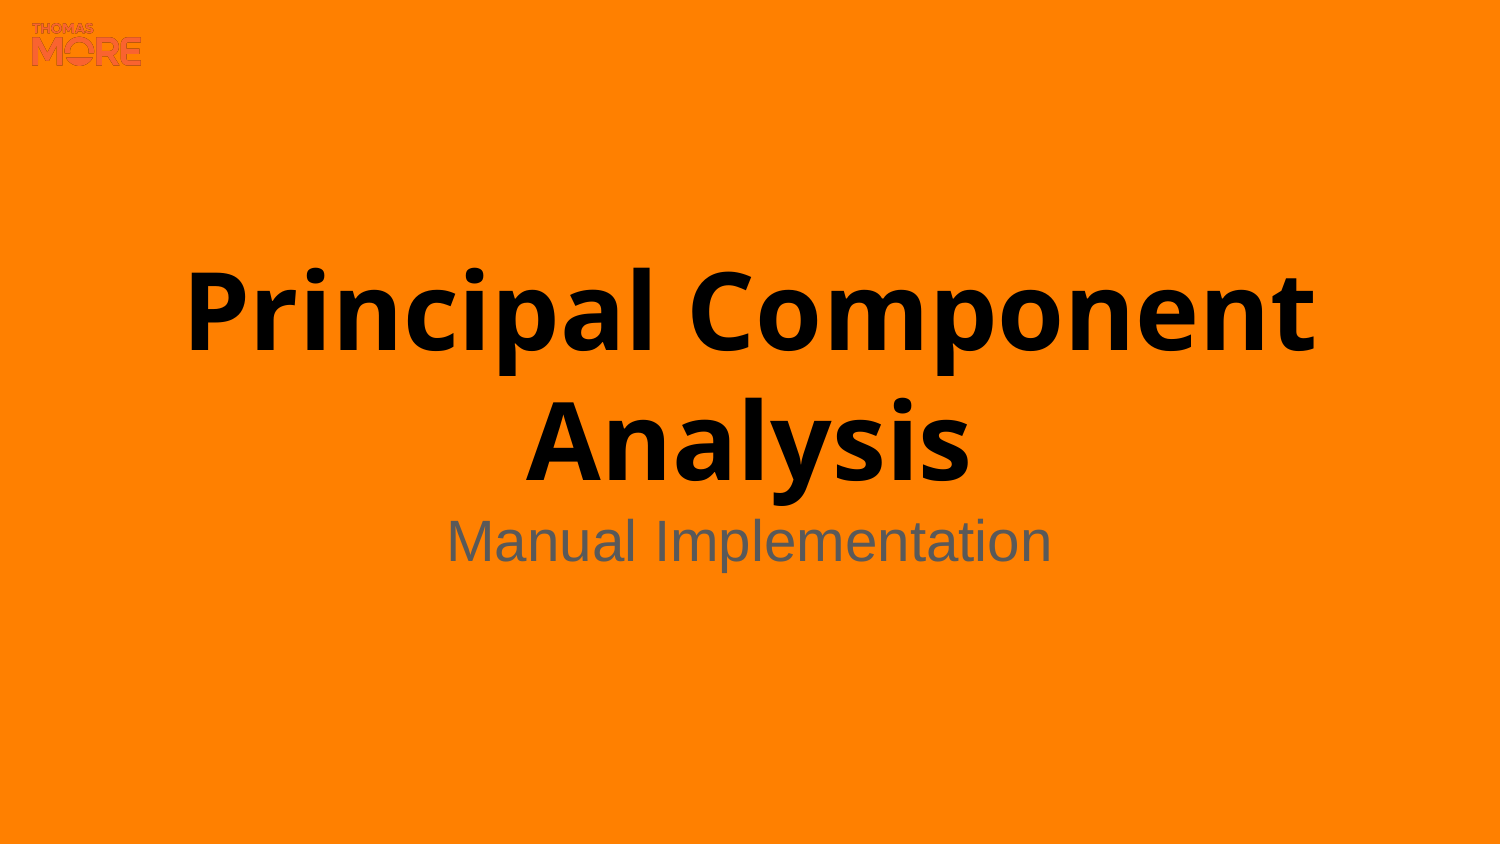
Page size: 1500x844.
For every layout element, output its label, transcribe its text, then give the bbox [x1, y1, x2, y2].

subtitle Manual Implementation [51, 487, 1449, 618]
picture [22, 13, 151, 76]
title Principal Component Analysis [51, 180, 1449, 487]
